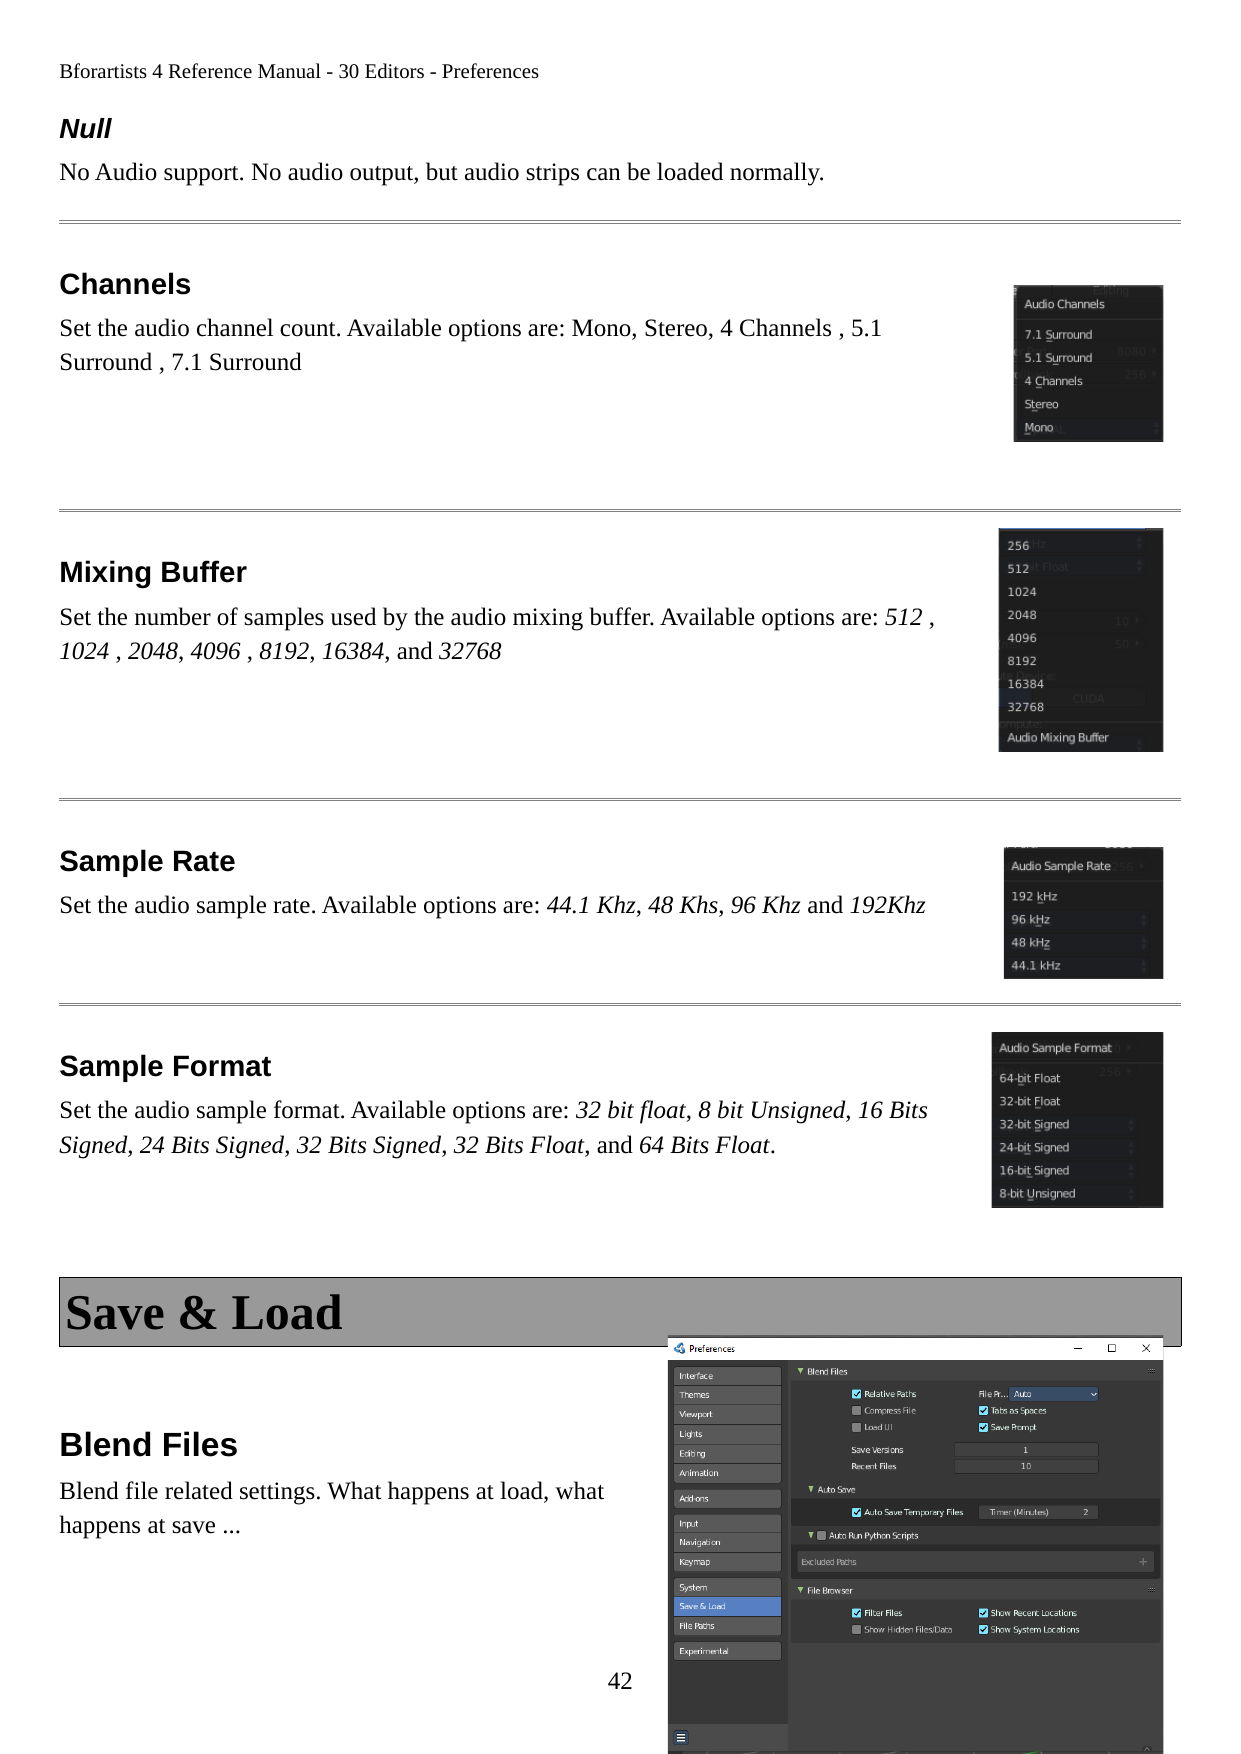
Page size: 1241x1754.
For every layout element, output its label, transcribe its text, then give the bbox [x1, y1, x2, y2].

picture [1013, 285, 1164, 442]
subtitle [1164, 1424, 1181, 1463]
picture [667, 1335, 1164, 1754]
subtitle Sample Rate [59, 844, 1181, 878]
subtitle Sample Format [59, 1049, 991, 1083]
text No Audio support. No audio output, but audio strips can be loaded normally. [59, 157, 1181, 186]
picture [991, 1032, 1164, 1208]
subtitle [1164, 555, 1181, 589]
subtitle [1164, 1049, 1181, 1083]
table_header Save & Load [60, 1278, 1181, 1346]
text Set the audio sample format. Available options are: 32 bit float, 8 bit Unsigned, 16 Bits Signed, 24 Bits Signed, 32 Bits Signed, 32 Bits Float, and 64 Bits Float. [59, 1095, 991, 1159]
subtitle Channels [59, 267, 1181, 301]
subtitle Blend Files [59, 1424, 667, 1463]
subtitle Null [59, 113, 1181, 144]
text Set the audio sample rate. Available options are: 44.1 Khz, 48 Khs, 96 Khz and 192Khz [59, 890, 1003, 919]
text Set the number of samples used by the audio mixing buffer. Available options are: 512 , 1024 , 2048, 4096 , 8192, 16384, and 32768 [59, 602, 998, 665]
text Set the audio channel count. Available options are: Mono, Stereo, 4 Channels , 5.1 Surround , 7.1 Surround [59, 313, 1013, 376]
picture [1003, 847, 1164, 979]
subtitle Mixing Buffer [59, 555, 998, 589]
picture [998, 528, 1164, 752]
text Blend file related settings. What happens at load, what happens at save ... [59, 1476, 667, 1539]
